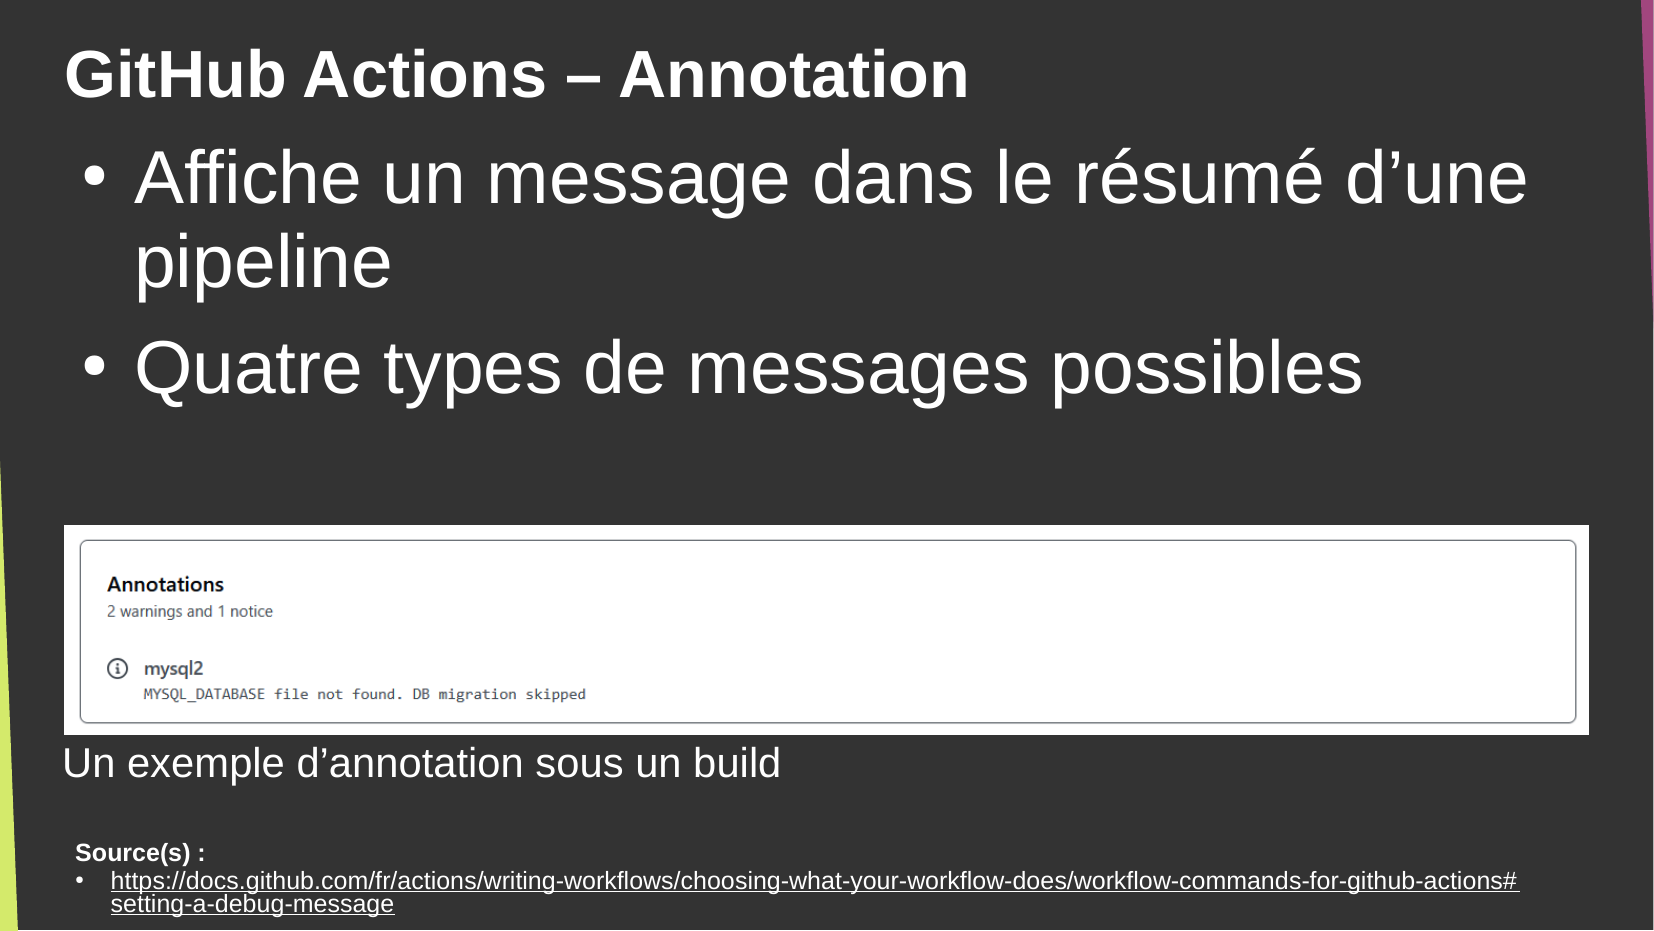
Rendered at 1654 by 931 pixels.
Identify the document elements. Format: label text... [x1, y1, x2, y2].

text_box 0 [1640, 0, 1654, 342]
title GitHub Actions – Annotation [64, 37, 1577, 119]
list Affiche un message dans le résumé d’une pipeline Quatre types de messages possibles [63, 135, 1542, 426]
text_box Un exemple d’annotation sous un build [47, 732, 1583, 849]
picture [64, 525, 1589, 735]
text_box Source(s) : https://docs.github.com/fr/actions/writing-workflows/choosing-what-your-workflow-does/workflow-commands-for-github-actions#setting-a-debug-message [60, 793, 1546, 903]
text_box [0, 461, 18, 931]
